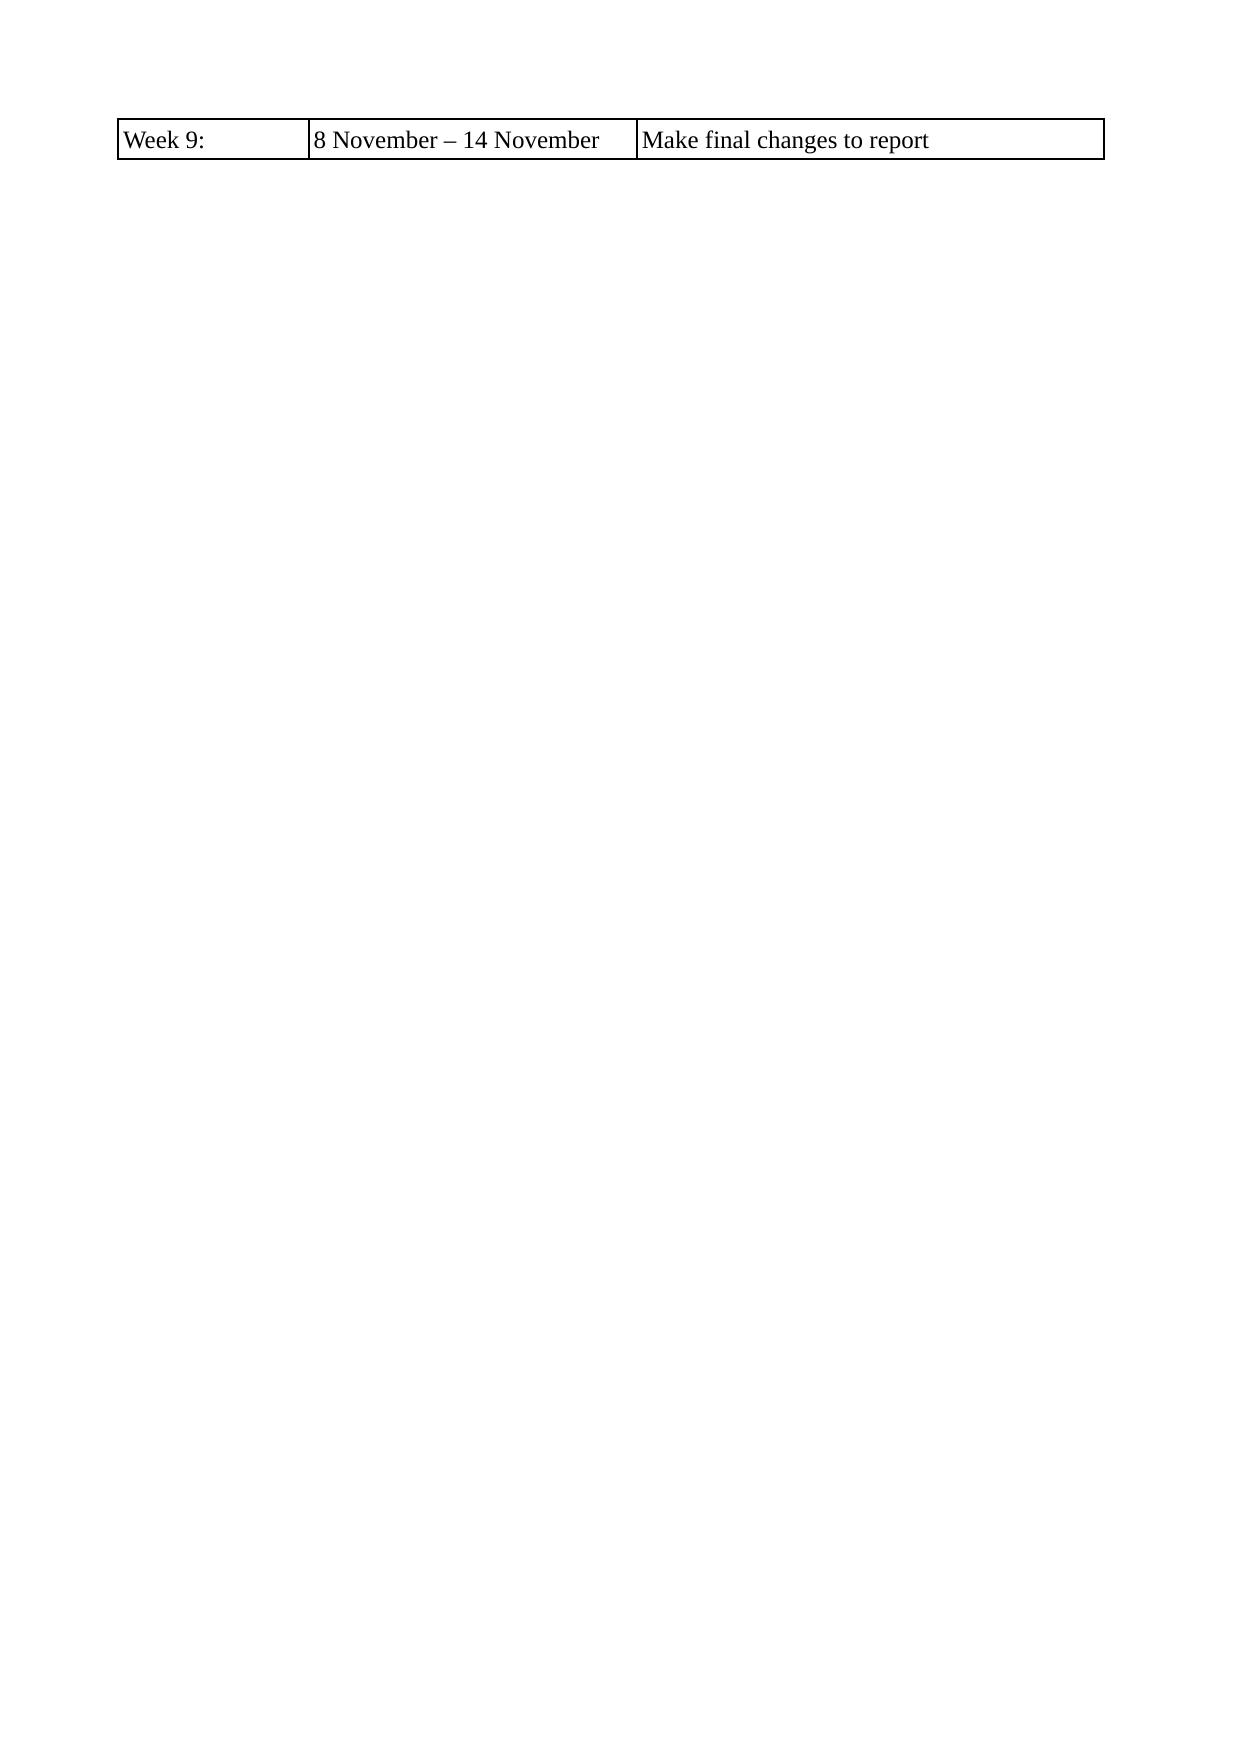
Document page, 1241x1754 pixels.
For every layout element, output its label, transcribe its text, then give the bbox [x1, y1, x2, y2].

table_cell 8 November – 14 November [310, 120, 636, 158]
table_cell Week 9: [119, 120, 308, 158]
table_cell Make final changes to report [638, 120, 1103, 158]
